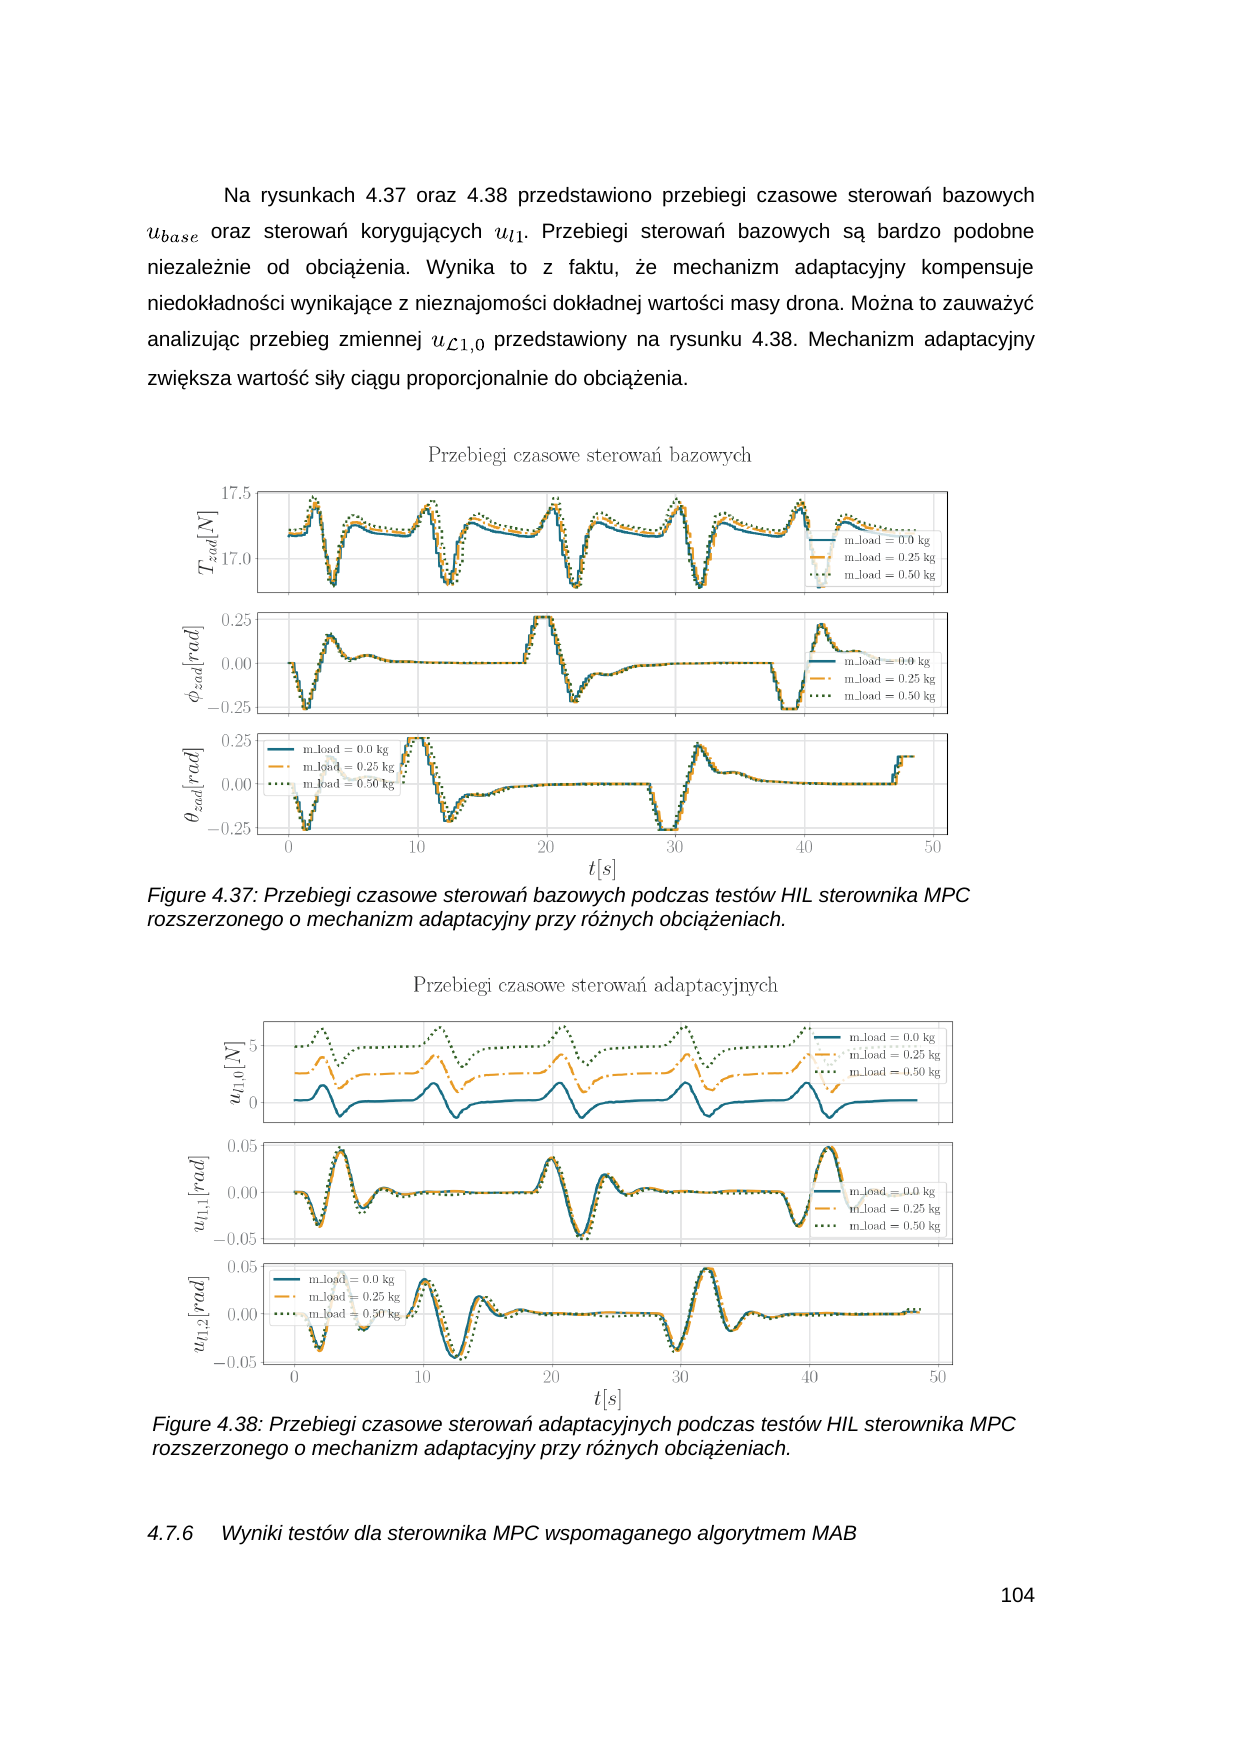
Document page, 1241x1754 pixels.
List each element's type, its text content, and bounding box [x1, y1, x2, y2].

picture [147, 438, 1035, 883]
text Figure 4.37: Przebiegi czasowe sterowań bazowych podczas testów HIL sterownika MPC rozszerzonego o mechanizm adaptacyjny przy różnych obciążeniach. [147, 883, 1035, 931]
subtitle Wyniki testów dla sterownika MPC wspomaganego algorytmem MAB [147, 1521, 1035, 1545]
text [152, 943, 1040, 968]
text [147, 414, 1035, 438]
picture [152, 968, 1040, 1413]
text Figure 4.38: Przebiegi czasowe sterowań adaptacyjnych podczas testów HIL sterownika MPC rozszerzonego o mechanizm adaptacyjny przy różnych obciążeniach. [152, 1413, 1040, 1460]
text Na rysunkach 4.37 oraz 4.38 przedstawiono przebiegi czasowe sterowań bazowych oraz sterowań korygujących . Przebiegi sterowań bazowych są bardzo podobne niezależnie od obciążenia. Wynika to z faktu, że mechanizm adaptacyjny kompensuje niedokładności wynikające z nieznajomości dokładnej wartości masy drona. Można to zauważyć analizując przebieg zmiennej przedstawiony na rysunku 4.38. Mechanizm adaptacyjny zwiększa wartość siły ciągu proporcjonalnie do obciążenia. [147, 183, 1035, 389]
